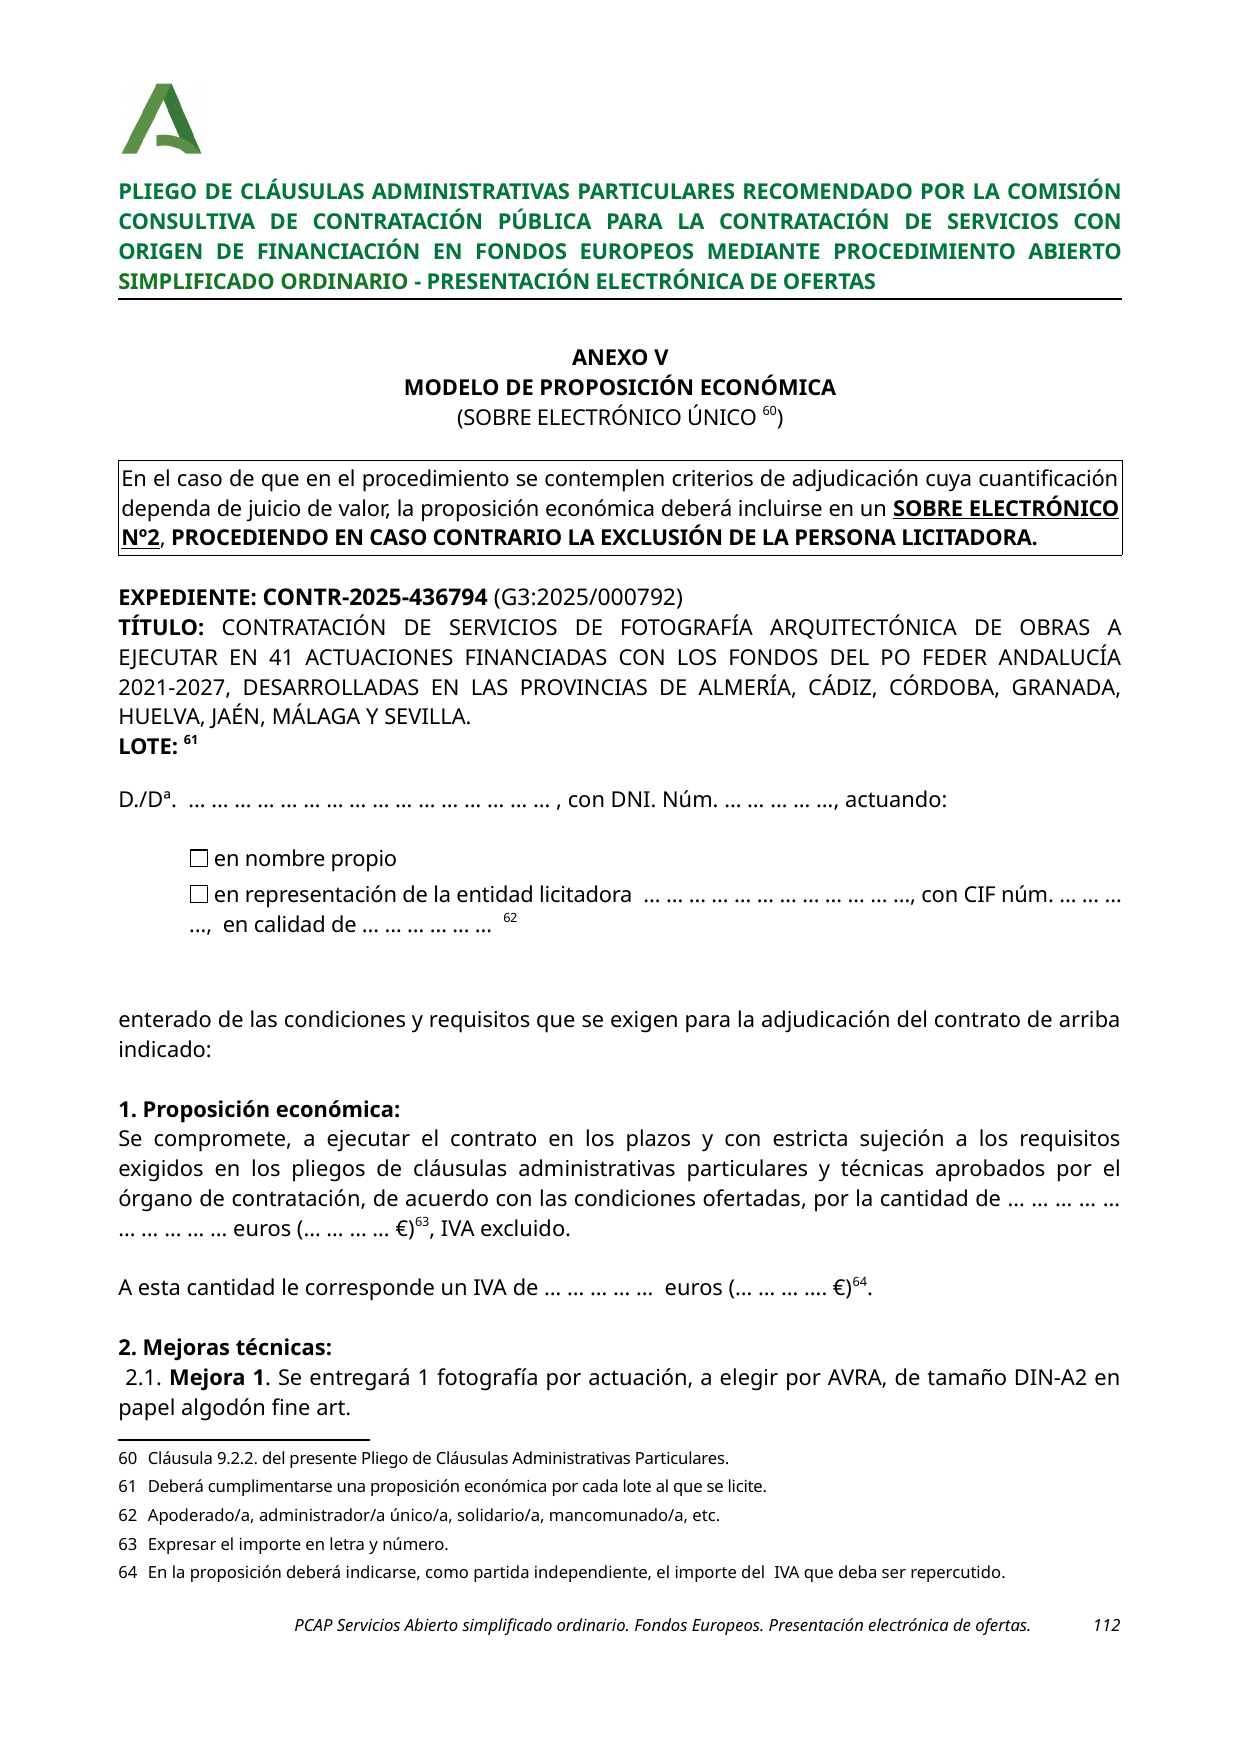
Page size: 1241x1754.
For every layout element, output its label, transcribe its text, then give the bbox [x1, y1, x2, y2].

picture [117, 79, 206, 158]
text Deberá cumplimentarse una proposición económica por cada lote al que se licite. [118, 1475, 1122, 1498]
text EXPEDIENTE: CONTR-2025-436794 (G3:2025/000792) [118, 581, 1122, 612]
text MODELO DE PROPOSICIÓN ECONÓMICA [118, 372, 1122, 402]
text A esta cantidad le corresponde un IVA de … … … … … euros (… … … …. €). [118, 1272, 1122, 1302]
text enterado de las condiciones y requisitos que se exigen para la adjudicación del contrato de arriba indicado: [118, 1004, 1122, 1064]
text Cláusula 9.2.2. del presente Pliego de Cláusulas Administrativas Particulares. [118, 1446, 1122, 1469]
text Apoderado/a, administrador/a único/a, solidario/a, mancomunado/a, etc. [118, 1504, 1122, 1526]
text (SOBRE ELECTRÓNICO ÚNICO ) [118, 402, 1122, 431]
text LOTE: [118, 731, 1122, 761]
text en nombre propio [189, 843, 1122, 873]
text en representación de la entidad licitadora … … … … … … … … … … … …, con CIF núm. … … … …, en calidad de … … … … … … [189, 879, 1122, 939]
text Se compromete, a ejecutar el contrato en los plazos y con estricta sujeción a los requisitos exigidos en los pliegos de cláusulas administrativas particulares y técnicas aprobados por el órgano de contratación, de acuerdo con las condiciones ofertadas, por la cantidad de … … … … … … … … … … euros (… … … … €), IVA excluido. [118, 1123, 1122, 1243]
text En la proposición deberá indicarse, como partida independiente, el importe del IVA que deba ser repercutido. [118, 1561, 1122, 1584]
text ANEXO V [118, 342, 1122, 372]
text 2. Mejoras técnicas: [118, 1332, 1122, 1362]
text En el caso de que en el procedimiento se contemplen criterios de adjudicación cuya cuantificación dependa de juicio de valor, la proposición económica deberá incluirse en un SOBRE ELECTRÓNICO Nº2, PROCEDIENDO EN CASO CONTRARIO LA EXCLUSIÓN DE LA PERSONA LICITADORA. [119, 461, 1122, 555]
text PLIEGO DE CLÁUSULAS ADMINISTRATIVAS PARTICULARES RECOMENDADO POR LA COMISIÓN CONSULTIVA DE CONTRATACIÓN PÚBLICA PARA LA CONTRATACIÓN DE SERVICIOS CON ORIGEN DE FINANCIACIÓN EN FONDOS EUROPEOS MEDIANTE PROCEDIMIENTO ABIERTO SIMPLIFICADO ORDINARIO - PRESENTACIÓN ELECTRÓNICA DE OFERTAS [118, 176, 1122, 298]
text TÍTULO: CONTRATACIÓN DE SERVICIOS DE FOTOGRAFÍA ARQUITECTÓNICA DE OBRAS A EJECUTAR EN 41 ACTUACIONES FINANCIADAS CON LOS FONDOS DEL PO FEDER ANDALUCÍA 2021-2027, DESARROLLADAS EN LAS PROVINCIAS DE ALMERÍA, CÁDIZ, CÓRDOBA, GRANADA, HUELVA, JAÉN, MÁLAGA Y SEVILLA. [118, 612, 1122, 731]
text 1. Proposición económica: [118, 1094, 1122, 1123]
text D./Dª. … … … … … … … … … … … … … … … … , con DNI. Núm. … … … … …, actuando: [118, 784, 1122, 813]
text Expresar el importe en letra y número. [118, 1532, 1122, 1555]
text 2.1. Mejora 1. Se entregará 1 fotografía por actuación, a elegir por AVRA, de tamaño DIN-A2 en papel algodón fine art. [118, 1362, 1122, 1421]
